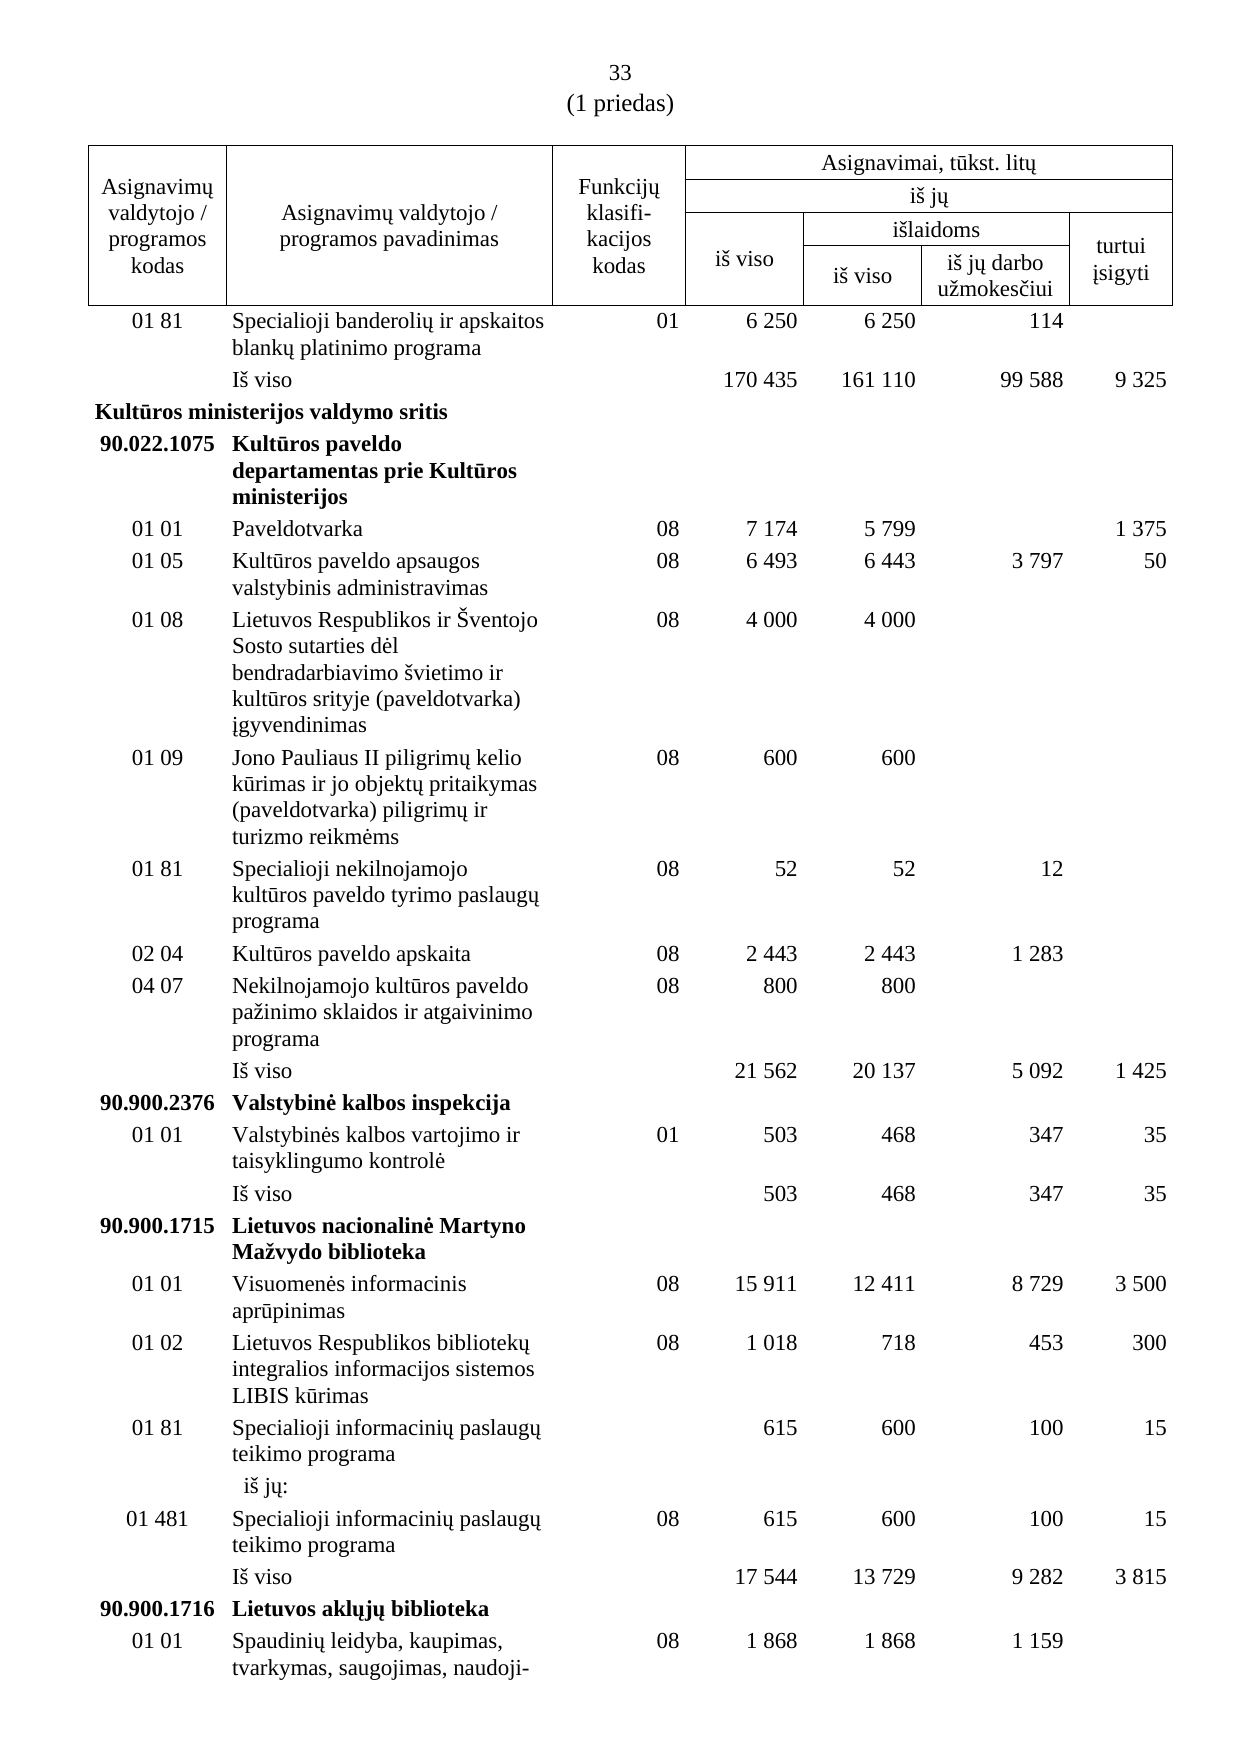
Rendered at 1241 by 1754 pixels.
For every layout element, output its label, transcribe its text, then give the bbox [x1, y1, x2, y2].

table_cell [1069, 1086, 1172, 1118]
table_cell [1069, 1209, 1172, 1268]
table_cell 01 81 [89, 852, 226, 937]
table_cell Kultūros paveldo apsaugos valstybinis administravimas [226, 545, 552, 603]
table_header Asignavimų valdytojo / programos kodas [89, 146, 226, 304]
table_cell Iš viso [226, 1177, 552, 1209]
table_cell 08 [553, 1326, 685, 1411]
table_cell [921, 1086, 1069, 1118]
table_cell Kultūros ministerijos valdymo sritis [89, 395, 552, 427]
table_cell 17 544 [685, 1560, 803, 1592]
table_cell 90.900.1715 [89, 1209, 226, 1268]
table_cell 13 729 [803, 1560, 921, 1592]
table_cell Spaudinių leidyba, kaupimas, tvarkymas, saugojimas, naudoji- [226, 1625, 552, 1683]
table_cell [803, 428, 921, 512]
table_cell 01 81 [89, 306, 226, 363]
table_cell 04 07 [89, 969, 226, 1054]
table_cell [1069, 741, 1172, 852]
table_cell Specialioji informacinių paslaugų teikimo programa [226, 1502, 552, 1560]
table_cell 1 425 [1069, 1054, 1172, 1086]
table_cell 503 [685, 1118, 803, 1177]
table_cell [685, 1470, 803, 1502]
table_cell 35 [1069, 1177, 1172, 1209]
table_cell [89, 363, 226, 395]
table_cell 503 [685, 1177, 803, 1209]
table_cell [921, 1209, 1069, 1268]
table_cell 08 [553, 1502, 685, 1560]
table_cell [921, 395, 1069, 427]
table_cell Iš viso [226, 1560, 552, 1592]
table_cell 35 [1069, 1118, 1172, 1177]
table_cell 6 443 [803, 545, 921, 603]
table_cell 1 868 [803, 1625, 921, 1683]
table_cell Kultūros paveldo departamentas prie Kultūros ministerijos [226, 428, 552, 512]
table_cell [1069, 306, 1172, 363]
table_cell [803, 395, 921, 427]
table_cell 7 174 [685, 513, 803, 544]
table_cell [685, 395, 803, 427]
table_cell 800 [803, 969, 921, 1054]
table_cell 08 [553, 741, 685, 852]
table_cell 01 08 [89, 603, 226, 741]
table_cell 1 018 [685, 1326, 803, 1411]
table_cell 170 435 [685, 363, 803, 395]
table_cell 4 000 [685, 603, 803, 741]
table_cell 468 [803, 1118, 921, 1177]
table_cell [1069, 1470, 1172, 1502]
table_cell 600 [803, 1411, 921, 1469]
table_cell 2 443 [803, 937, 921, 969]
table_cell [1069, 428, 1172, 512]
table_cell [1069, 937, 1172, 969]
table_cell [921, 741, 1069, 852]
table_cell [553, 1593, 685, 1625]
table_cell 600 [685, 741, 803, 852]
table_cell Visuomenės informacinis aprūpinimas [226, 1268, 552, 1326]
table_cell 52 [803, 852, 921, 937]
table_cell 5 799 [803, 513, 921, 544]
table_cell [685, 1209, 803, 1268]
table_cell Specialioji banderolių ir apskaitos blankų platinimo programa [226, 306, 552, 363]
table_cell 600 [803, 1502, 921, 1560]
table_cell 8 729 [921, 1268, 1069, 1326]
table_cell 15 911 [685, 1268, 803, 1326]
table_cell 08 [553, 513, 685, 544]
table_cell 02 04 [89, 937, 226, 969]
table_cell [803, 1209, 921, 1268]
table_cell [685, 428, 803, 512]
table_cell Valstybinės kalbos vartojimo ir taisyklingumo kontrolė [226, 1118, 552, 1177]
table_cell Iš viso [226, 363, 552, 395]
table_cell 468 [803, 1177, 921, 1209]
table_cell 01 [553, 306, 685, 363]
table_cell 300 [1069, 1326, 1172, 1411]
table_cell 08 [553, 852, 685, 937]
table_cell 12 411 [803, 1268, 921, 1326]
table_cell [1069, 852, 1172, 937]
table_cell 90.900.2376 [89, 1086, 226, 1118]
table_cell 99 588 [921, 363, 1069, 395]
table_cell iš jų [686, 180, 1172, 212]
table_cell 12 [921, 852, 1069, 937]
table_cell [921, 603, 1069, 741]
table_cell [921, 513, 1069, 544]
table_cell [89, 1177, 226, 1209]
table_cell 718 [803, 1326, 921, 1411]
table_cell [553, 1177, 685, 1209]
table_cell Iš viso [226, 1054, 552, 1086]
table_cell 20 137 [803, 1054, 921, 1086]
table_cell 100 [921, 1502, 1069, 1560]
table_cell 2 443 [685, 937, 803, 969]
table_cell [553, 1411, 685, 1469]
table_cell 21 562 [685, 1054, 803, 1086]
table_cell 90.022.1075 [89, 428, 226, 512]
table_cell 615 [685, 1502, 803, 1560]
table_cell [685, 1086, 803, 1118]
table_cell 615 [685, 1411, 803, 1469]
table_cell iš jų: [226, 1470, 552, 1502]
table_cell [553, 428, 685, 512]
table_cell 453 [921, 1326, 1069, 1411]
table_cell Lietuvos Respublikos bibliotekų integralios informacijos sistemos LIBIS kūrimas [226, 1326, 552, 1411]
table_cell [553, 363, 685, 395]
table_cell 347 [921, 1118, 1069, 1177]
table_cell iš viso [804, 246, 921, 304]
table_cell 50 [1069, 545, 1172, 603]
table_cell [553, 395, 685, 427]
table_cell 01 01 [89, 1625, 226, 1683]
table_cell [89, 1560, 226, 1592]
table_cell 6 250 [803, 306, 921, 363]
table_cell 9 282 [921, 1560, 1069, 1592]
table_cell [553, 1209, 685, 1268]
table_cell [553, 1086, 685, 1118]
table_cell 6 493 [685, 545, 803, 603]
table_cell Specialioji nekilnojamojo kultūros paveldo tyrimo paslaugų programa [226, 852, 552, 937]
table_cell [803, 1593, 921, 1625]
table_cell 3 500 [1069, 1268, 1172, 1326]
table_cell 08 [553, 937, 685, 969]
table_cell [1069, 395, 1172, 427]
table_cell 01 [553, 1118, 685, 1177]
table_cell 01 481 [89, 1502, 226, 1560]
table_cell 01 81 [89, 1411, 226, 1469]
table_cell 90.900.1716 [89, 1593, 226, 1625]
table_cell [1069, 969, 1172, 1054]
table_header Asignavimų valdytojo / programos pavadinimas [227, 146, 552, 304]
table_cell 08 [553, 1625, 685, 1683]
table_cell 52 [685, 852, 803, 937]
table_cell [553, 1054, 685, 1086]
table_cell [921, 1470, 1069, 1502]
table_cell [921, 1593, 1069, 1625]
table_cell Lietuvos nacionalinė Martyno Mažvydo biblioteka [226, 1209, 552, 1268]
table_cell 1 159 [921, 1625, 1069, 1683]
table_cell 100 [921, 1411, 1069, 1469]
table_cell turtui įsigyti [1070, 213, 1172, 304]
table_cell [921, 428, 1069, 512]
table_cell [1069, 1625, 1172, 1683]
table_cell Jono Pauliaus II piligrimų kelio kūrimas ir jo objektų pritaikymas (paveldotvarka) piligrimų ir turizmo reikmėms [226, 741, 552, 852]
table_cell 08 [553, 603, 685, 741]
table_cell Valstybinė kalbos inspekcija [226, 1086, 552, 1118]
table_cell 01 09 [89, 741, 226, 852]
table_cell [1069, 603, 1172, 741]
table_cell 1 868 [685, 1625, 803, 1683]
table_cell 15 [1069, 1502, 1172, 1560]
table_cell Specialioji informacinių paslaugų teikimo programa [226, 1411, 552, 1469]
table_cell 01 02 [89, 1326, 226, 1411]
table_cell Paveldotvarka [226, 513, 552, 544]
table_cell 1 375 [1069, 513, 1172, 544]
table_cell 01 01 [89, 1268, 226, 1326]
table_cell Lietuvos aklųjų biblioteka [226, 1593, 552, 1625]
table_cell [89, 1470, 226, 1502]
table_cell 3 815 [1069, 1560, 1172, 1592]
table_cell [89, 1054, 226, 1086]
table_cell [921, 969, 1069, 1054]
table_cell 3 797 [921, 545, 1069, 603]
table_cell iš jų darbo užmokesčiui [922, 246, 1069, 304]
table_cell 4 000 [803, 603, 921, 741]
table_cell [553, 1560, 685, 1592]
table_cell 347 [921, 1177, 1069, 1209]
table_header Funkcijų klasifi- kacijos kodas [553, 146, 685, 304]
table_cell 01 01 [89, 513, 226, 544]
table_cell 08 [553, 1268, 685, 1326]
table_cell 01 05 [89, 545, 226, 603]
table_cell išlaidoms [804, 213, 1069, 245]
table_cell 6 250 [685, 306, 803, 363]
table_cell 800 [685, 969, 803, 1054]
table_cell 08 [553, 545, 685, 603]
table_cell 600 [803, 741, 921, 852]
table_header Asignavimai, tūkst. litų [686, 146, 1172, 178]
table_cell 08 [553, 969, 685, 1054]
table_cell 161 110 [803, 363, 921, 395]
table_cell 1 283 [921, 937, 1069, 969]
table_cell 114 [921, 306, 1069, 363]
table_cell [1069, 1593, 1172, 1625]
table_cell Nekilnojamojo kultūros paveldo pažinimo sklaidos ir atgaivinimo programa [226, 969, 552, 1054]
table_cell [685, 1593, 803, 1625]
table_cell 9 325 [1069, 363, 1172, 395]
table_cell 15 [1069, 1411, 1172, 1469]
table_cell [803, 1470, 921, 1502]
table_cell Kultūros paveldo apskaita [226, 937, 552, 969]
table_cell [553, 1470, 685, 1502]
table_cell [803, 1086, 921, 1118]
table_cell 01 01 [89, 1118, 226, 1177]
table_cell 5 092 [921, 1054, 1069, 1086]
table_cell Lietuvos Respublikos ir Šventojo Sosto sutarties dėl bendradarbiavimo švietimo ir kultūros srityje (paveldotvarka) įgyvendinimas [226, 603, 552, 741]
table_cell iš viso [686, 213, 803, 304]
